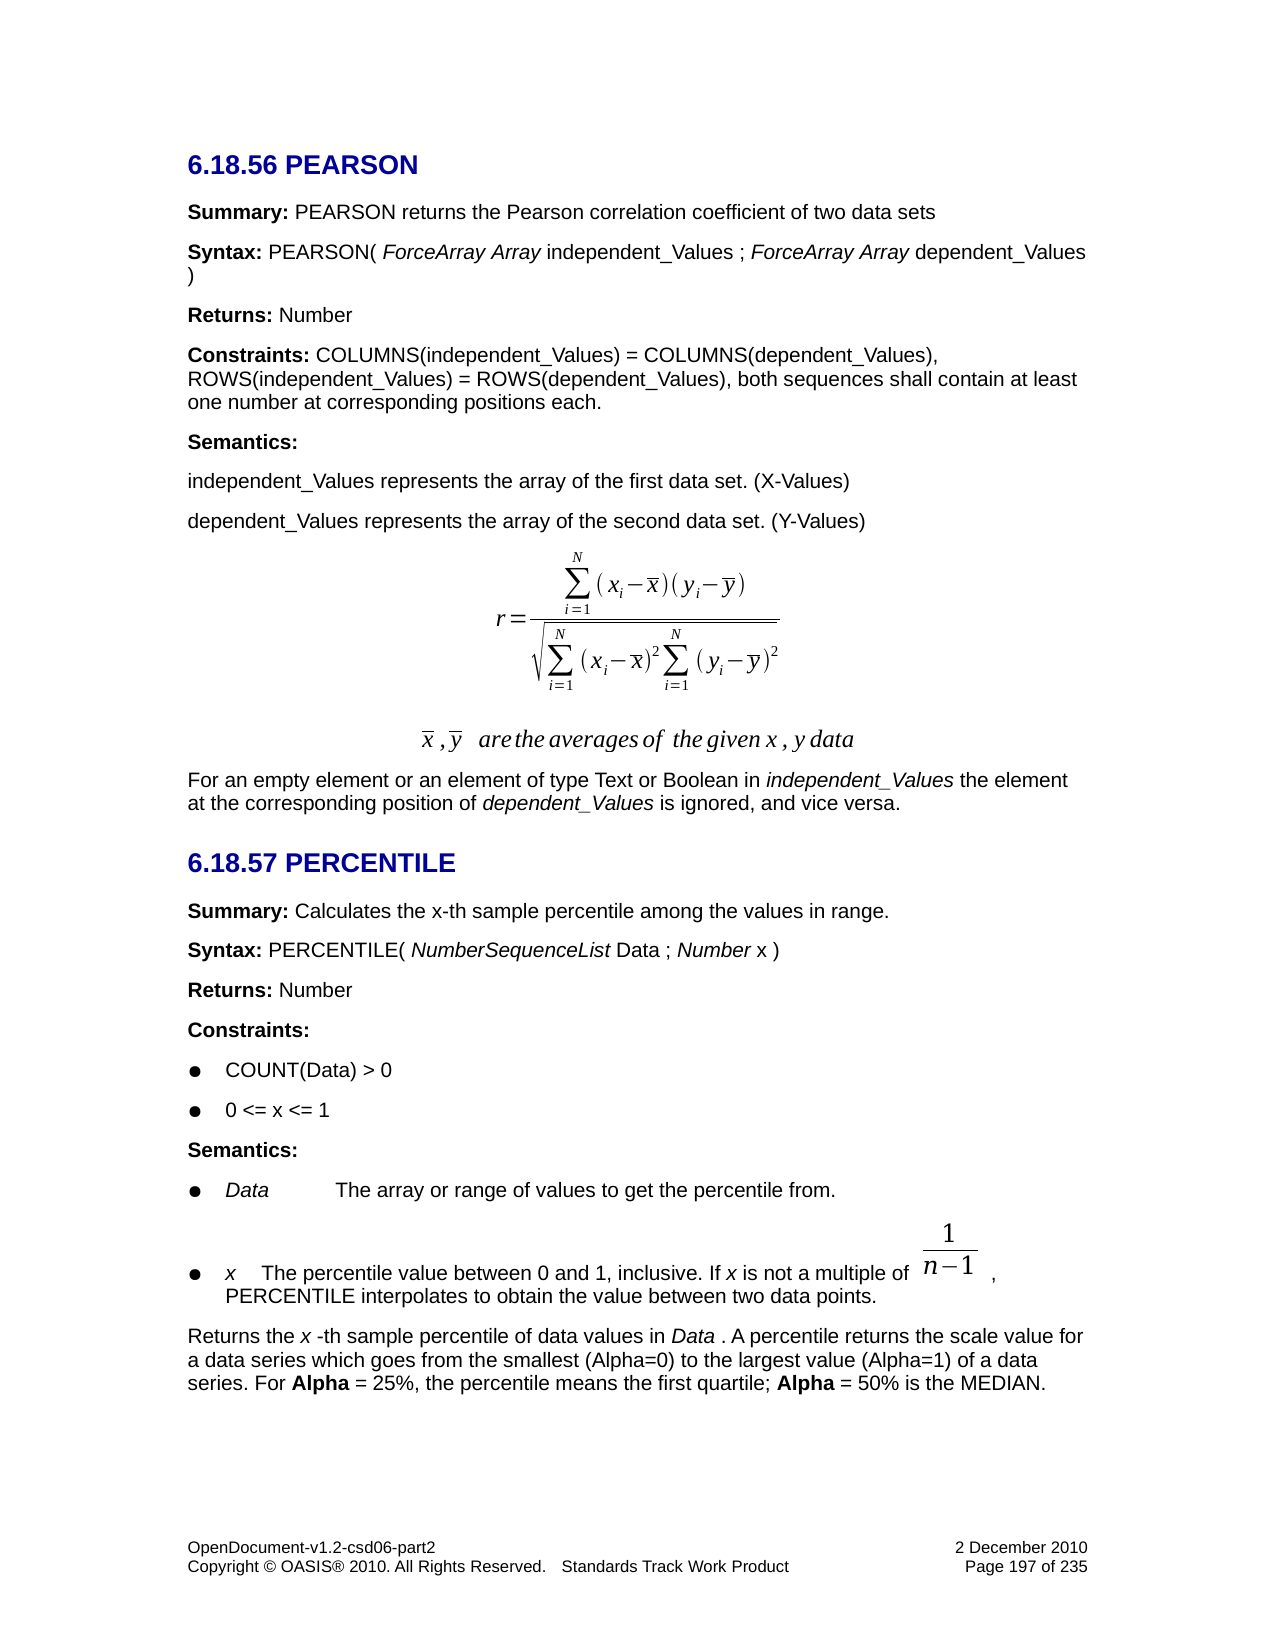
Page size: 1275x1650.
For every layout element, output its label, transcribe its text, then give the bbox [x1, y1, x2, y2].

text Constraints: [187, 1019, 1088, 1042]
text Syntax: PERCENTILE( NumberSequenceList Data ; Number x ) [187, 939, 1088, 962]
text Summary: Calculates the x-th sample percentile among the values in range. [187, 899, 1088, 922]
list 0 <= x <= 1 [187, 1099, 1088, 1122]
text Returns: Number [187, 304, 1088, 327]
text For an empty element or an element of type Text or Boolean in independent_Values the element at the corresponding position of dependent_Values is ignored, and vice versa. [187, 768, 1088, 815]
text Returns: Number [187, 979, 1088, 1002]
subtitle PERCENTILE [187, 848, 1088, 878]
subtitle PEARSON [187, 150, 1088, 180]
text Semantics: [187, 430, 1088, 453]
text Returns the x -th sample percentile of data values in Data . A percentile returns the scale value for a data series which goes from the smallest (Alpha=0) to the largest value (Alpha=1) of a data series. For Alpha = 25%, the percentile means the first quartile; Alpha = 50% is the MEDIAN. [187, 1325, 1088, 1395]
list COUNT(Data) > 0 [187, 1059, 1088, 1082]
text Summary: PEARSON returns the Pearson correlation coefficient of two data sets [187, 201, 1088, 224]
text dependent_Values represents the array of the second data set. (Y-Values) [187, 510, 1088, 533]
text independent_Values represents the array of the first data set. (X-Values) [187, 470, 1088, 493]
text Semantics: [187, 1139, 1088, 1162]
list Data The array or range of values to get the percentile from. [187, 1178, 1088, 1202]
list x The percentile value between 0 and 1, inclusive. If x is not a multiple of , PERCENTILE interpolates to obtain the value between two data points. [187, 1218, 1088, 1308]
text Constraints: COLUMNS(independent_Values) = COLUMNS(dependent_Values), ROWS(independent_Values) = ROWS(dependent_Values), both sequences shall contain at least one number at corresponding positions each. [187, 344, 1088, 414]
text Syntax: PEARSON( ForceArray Array independent_Values ; ForceArray Array dependent_Values ) [187, 241, 1088, 287]
